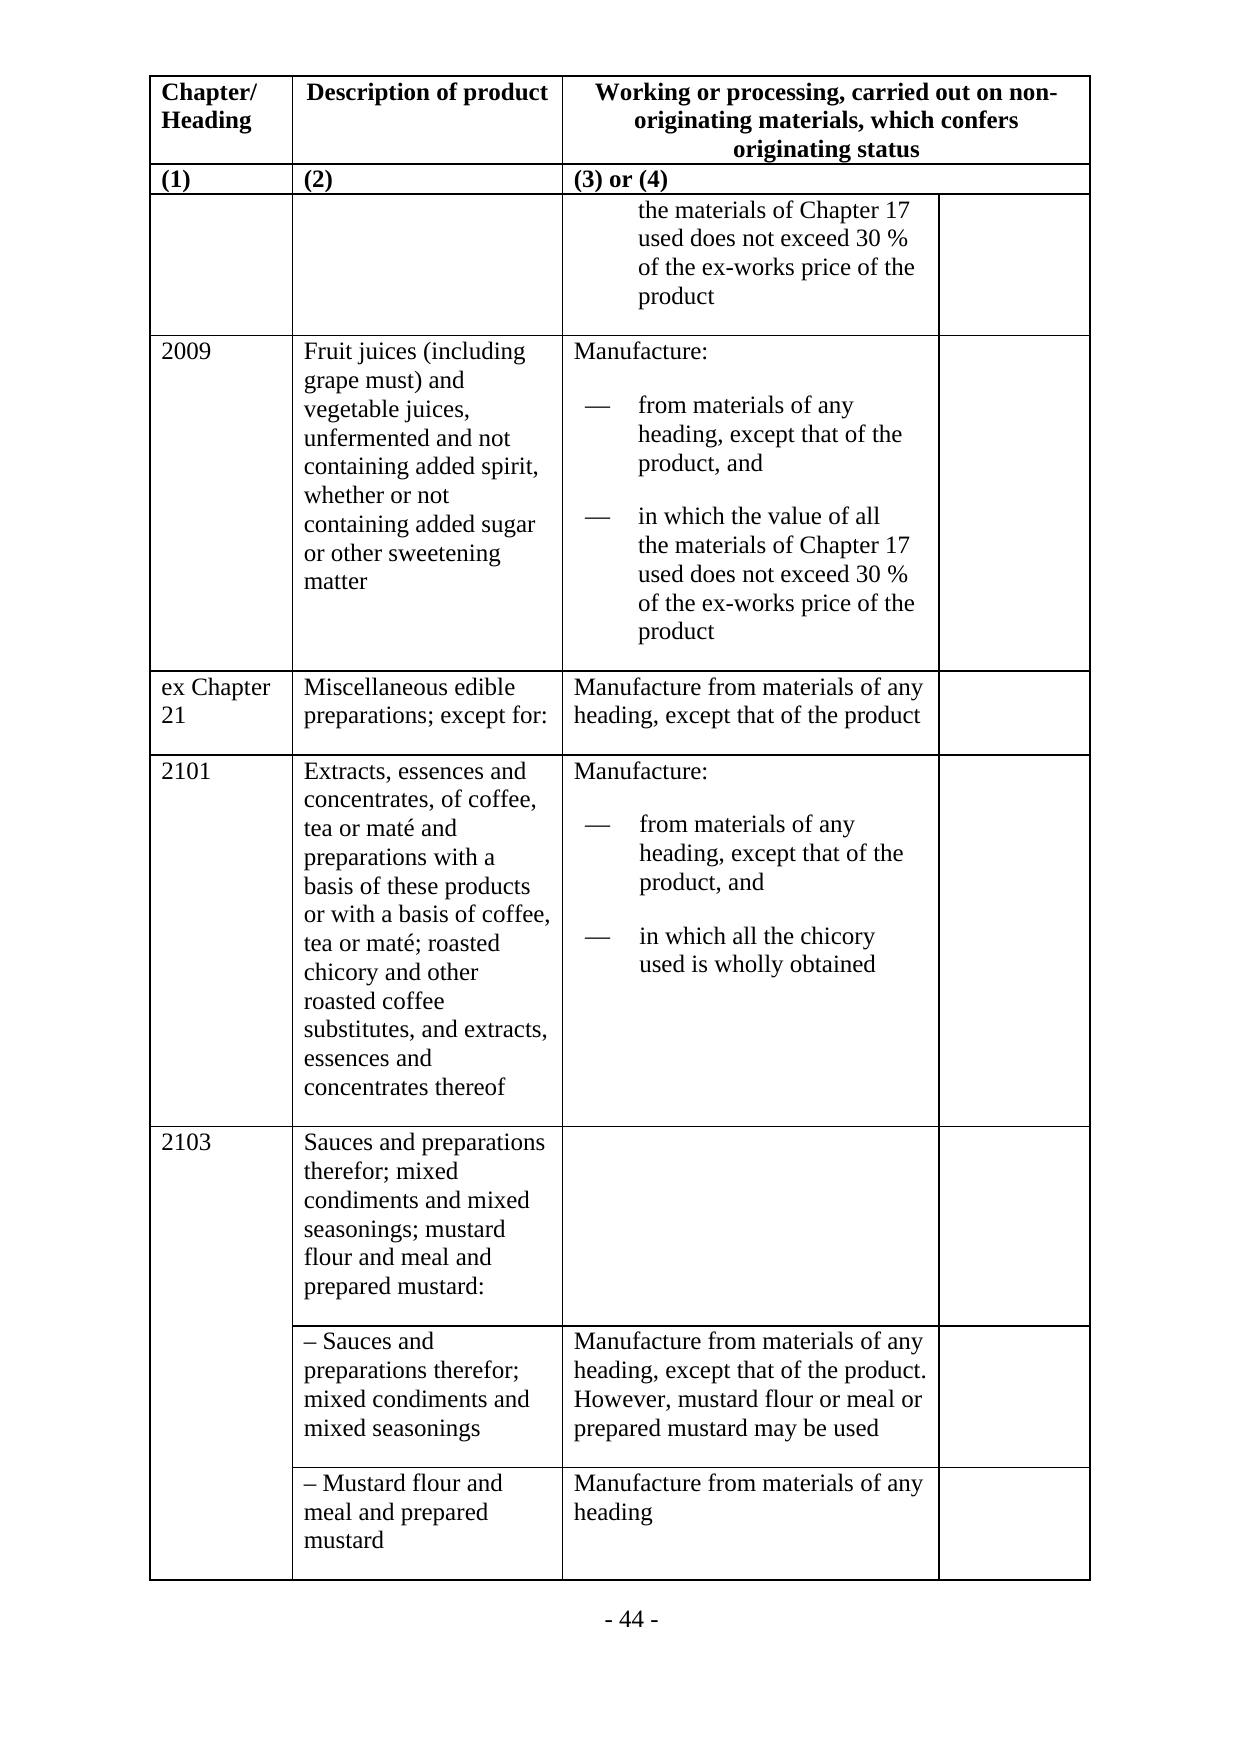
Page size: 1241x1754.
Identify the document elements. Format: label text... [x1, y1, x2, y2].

table_cell — [574, 501, 627, 670]
table_cell 2101 [151, 756, 292, 1126]
table_cell [940, 1327, 1089, 1466]
table_cell [940, 195, 1089, 335]
table_cell [940, 336, 1089, 670]
table_header — [574, 810, 628, 921]
table_cell [151, 1325, 292, 1466]
table_cell [940, 1468, 1089, 1579]
table_cell Extracts, essences and concentrates, of coffee, tea or maté and preparations with a basis of these products or with a basis of coffee, tea or maté; roasted chicory and other roasted coffee substitutes, and extracts, essences and concentrates thereof [293, 756, 562, 1126]
table_cell (3) or (4) [563, 165, 1089, 193]
table_cell Manufacture from materials of any heading, except that of the product [563, 672, 938, 754]
table_cell Miscellaneous edible preparations; except for: [293, 672, 562, 754]
table_cell (1) [151, 165, 292, 193]
table_cell Manufacture: [563, 336, 938, 670]
table_header from materials of any heading, except that of the product, and [627, 390, 928, 501]
table_header Chapter/ Heading [151, 77, 292, 163]
table_cell [940, 756, 1089, 1126]
table_cell [151, 195, 292, 335]
table_cell Manufacture from materials of any heading [563, 1468, 938, 1579]
table_cell (2) [293, 165, 562, 193]
table_cell in which the value of all the materials of Chapter 17 used does not exceed 30 % of the ex-works price of the product [627, 501, 928, 670]
table_cell – Mustard flour and meal and prepared mustard [293, 1468, 562, 1579]
table_cell 2009 [151, 336, 292, 670]
table_cell Manufacture from materials of any heading, except that of the product. However, mustard flour or meal or prepared mustard may be used [563, 1327, 938, 1466]
table_header Working or processing, carried out on non-originating materials, which confers originating status [563, 77, 1089, 163]
table_cell [563, 195, 938, 335]
table_cell — [574, 921, 628, 1003]
table_cell Fruit juices (including grape must) and vegetable juices, unfermented and not containing added spirit, whether or not containing added sugar or other sweetening matter [293, 336, 562, 670]
table_cell in which all the chicory used is wholly obtained [628, 921, 928, 1003]
table_cell [940, 1127, 1089, 1325]
table_cell – Sauces and preparations therefor; mixed condiments and mixed seasonings [293, 1327, 562, 1466]
table_cell Manufacture: [563, 756, 938, 1126]
table_cell [574, 195, 627, 335]
table_cell Sauces and preparations therefor; mixed condiments and mixed seasonings; mustard flour and meal and prepared mustard: [293, 1127, 562, 1325]
table_header — [574, 390, 627, 501]
table_cell the materials of Chapter 17 used does not exceed 30 % of the ex-works price of the product [627, 195, 928, 335]
table_cell [940, 672, 1089, 754]
table_cell [563, 1127, 938, 1325]
table_header Description of product [293, 77, 562, 163]
table_cell [151, 1466, 292, 1579]
table_cell 2103 [151, 1127, 292, 1325]
table_cell [293, 195, 562, 335]
table_header from materials of any heading, except that of the product, and [628, 810, 928, 921]
table_cell ex Chapter 21 [151, 672, 292, 754]
